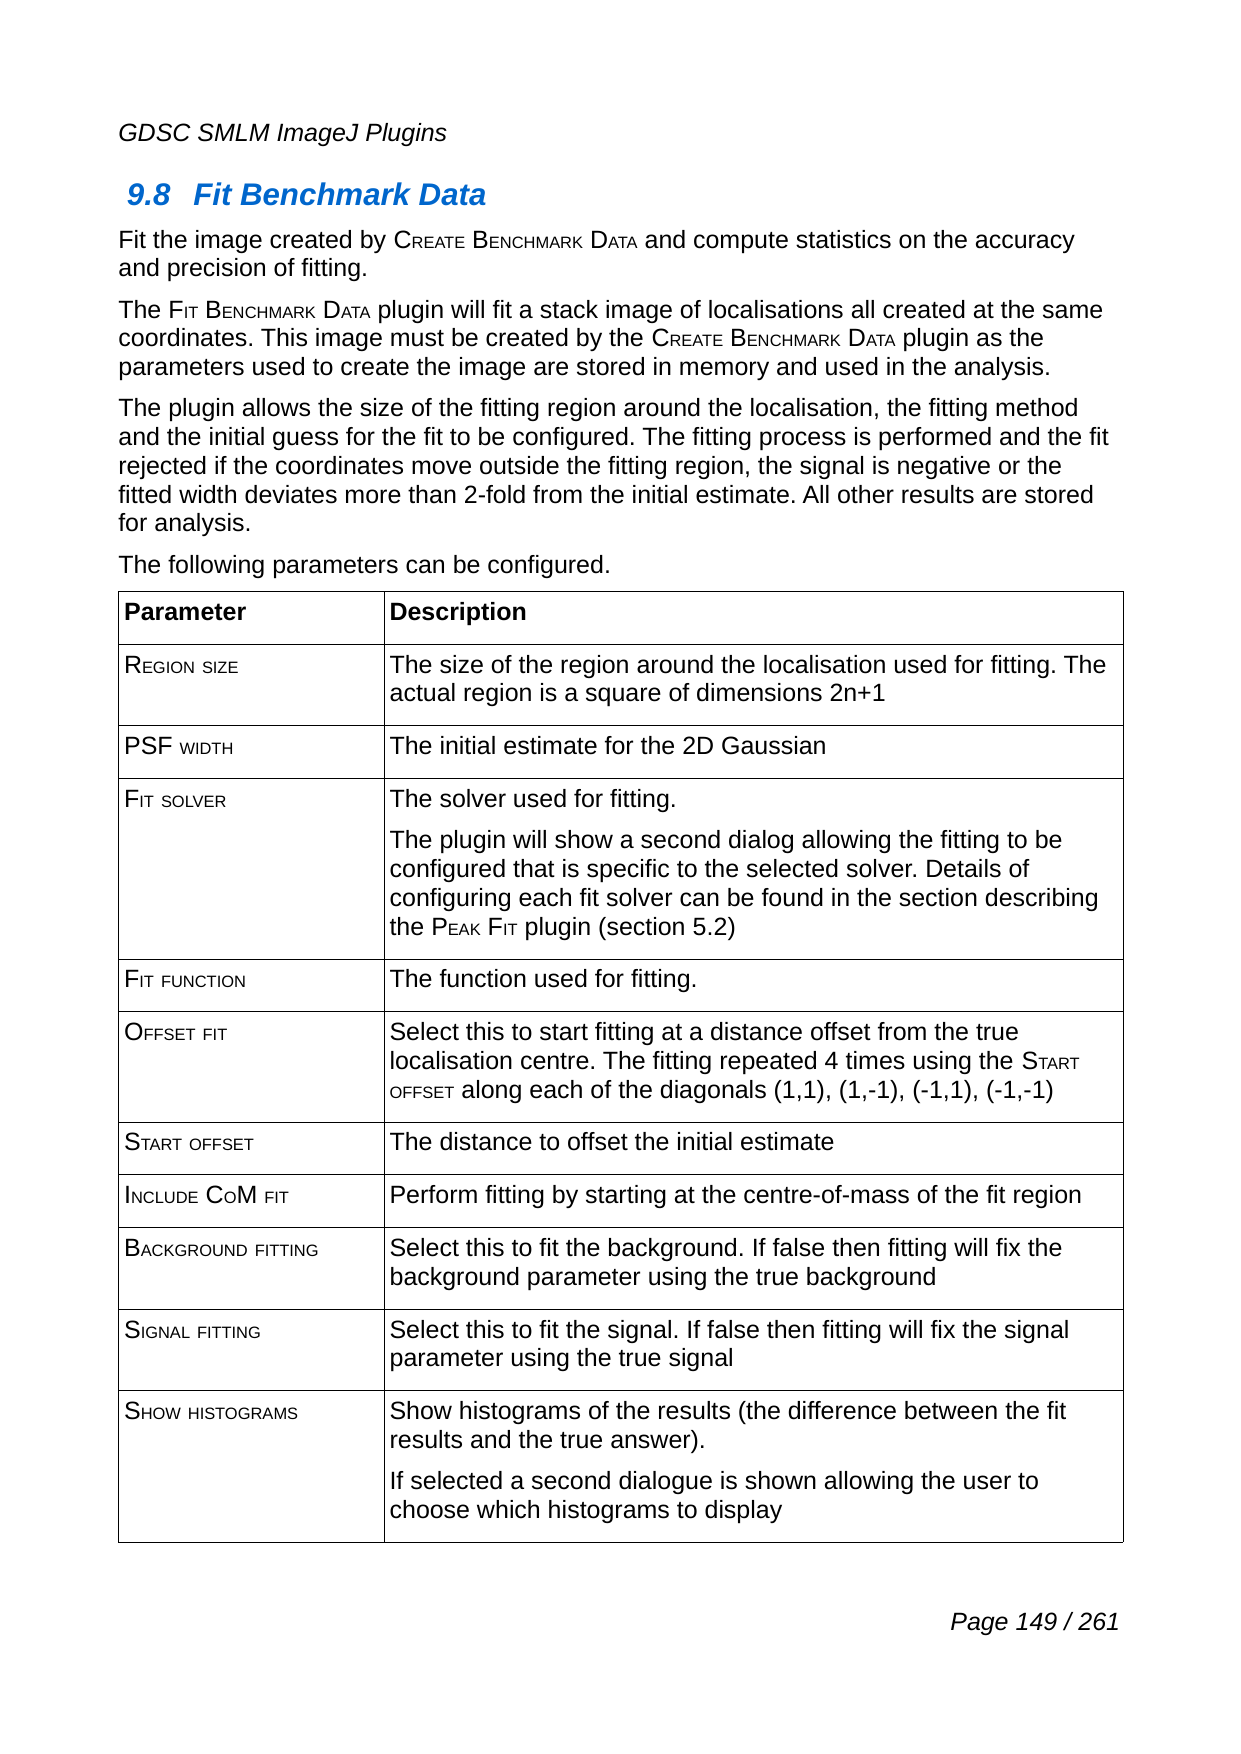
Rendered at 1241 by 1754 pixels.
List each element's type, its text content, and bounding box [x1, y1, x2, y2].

table_cell Perform fitting by starting at the centre-of-mass of the fit region [385, 1175, 1123, 1227]
table_cell The solver used for fitting. The plugin will show a second dialog allowing the fitting to be configured that is specific to the selected solver. Details of configuring each fit solver can be found in the section describing the Peak Fit plugin (section 5.2) [385, 779, 1123, 958]
table_cell Fit function [119, 960, 384, 1011]
text The plugin allows the size of the fitting region around the localisation, the fitting method and the initial guess for the fit to be configured. The fitting process is performed and the fit rejected if the coordinates move outside the fitting region, the signal is negative or the fitted width deviates more than 2-fold from the initial estimate. All other results are stored for analysis. [118, 393, 1122, 537]
table_cell Select this to start fitting at a distance offset from the true localisation centre. The fitting repeated 4 times using the Start offset along each of the diagonals (1,1), (1,-1), (-1,1), (-1,-1) [385, 1012, 1123, 1122]
table_cell Start offset [119, 1123, 384, 1174]
text The Fit Benchmark Data plugin will fit a stack image of localisations all created at the same coordinates. This image must be created by the Create Benchmark Data plugin as the parameters used to create the image are stored in memory and used in the analysis. [118, 295, 1122, 381]
text The following parameters can be configured. [118, 550, 1122, 578]
table_cell Background fitting [119, 1228, 384, 1309]
table_cell Include CoM fit [119, 1175, 384, 1227]
table_header Parameter [119, 592, 384, 644]
table_cell The size of the region around the localisation used for fitting. The actual region is a square of dimensions 2n+1 [385, 645, 1123, 725]
table_cell Offset fit [119, 1012, 384, 1122]
table_cell The initial estimate for the 2D Gaussian [385, 726, 1123, 778]
text Fit the image created by Create Benchmark Data and compute statistics on the accuracy and precision of fitting. [118, 225, 1122, 282]
table_cell Signal fitting [119, 1310, 384, 1390]
table_cell Show histograms of the results (the difference between the fit results and the true answer). If selected a second dialogue is shown allowing the user to choose which histograms to display [385, 1391, 1123, 1542]
subtitle Fit Benchmark Data [118, 176, 1122, 212]
table_cell Show histograms [119, 1391, 384, 1542]
table_cell The function used for fitting. [385, 960, 1123, 1011]
table_cell Select this to fit the signal. If false then fitting will fix the signal parameter using the true signal [385, 1310, 1123, 1390]
table_header Description [385, 592, 1123, 644]
table_cell Fit solver [119, 779, 384, 958]
table_cell Region size [119, 645, 384, 725]
table_cell PSF width [119, 726, 384, 778]
table_cell The distance to offset the initial estimate [385, 1123, 1123, 1174]
table_cell Select this to fit the background. If false then fitting will fix the background parameter using the true background [385, 1228, 1123, 1309]
